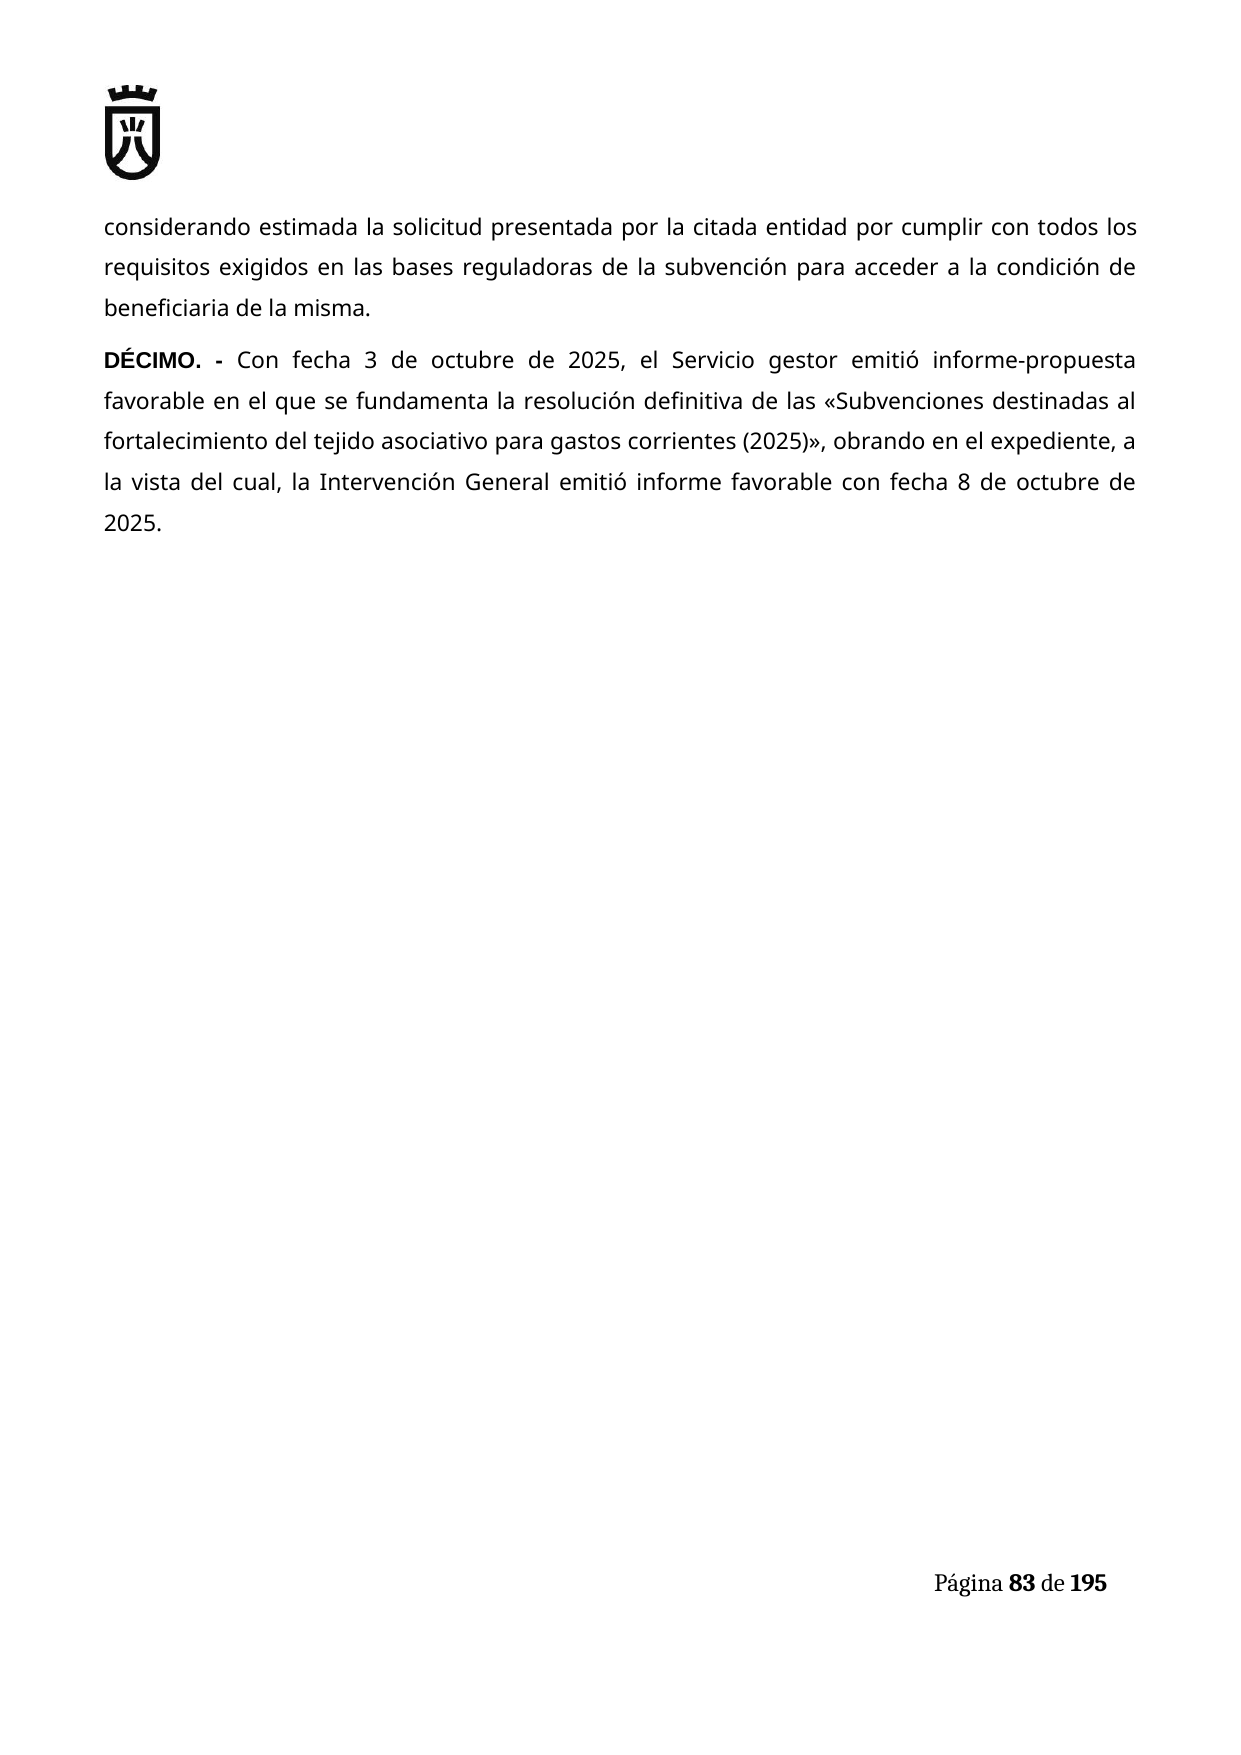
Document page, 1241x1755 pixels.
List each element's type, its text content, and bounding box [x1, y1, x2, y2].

text DÉCIMO. - Con fecha 3 de octubre de 2025, el Servicio gestor emitió informe-propuesta favorable en el que se fundamenta la resolución definitiva de las «Subvenciones destinadas al fortalecimiento del tejido asociativo para gastos corrientes (2025)», obrando en el expediente, a la vista del cual, la Intervención General emitió informe favorable con fecha 8 de octubre de 2025. [103, 344, 1138, 538]
text considerando estimada la solicitud presentada por la citada entidad por cumplir con todos los requisitos exigidos en las bases reguladoras de la subvención para acceder a la condición de beneficiaria de la misma. [103, 211, 1138, 323]
